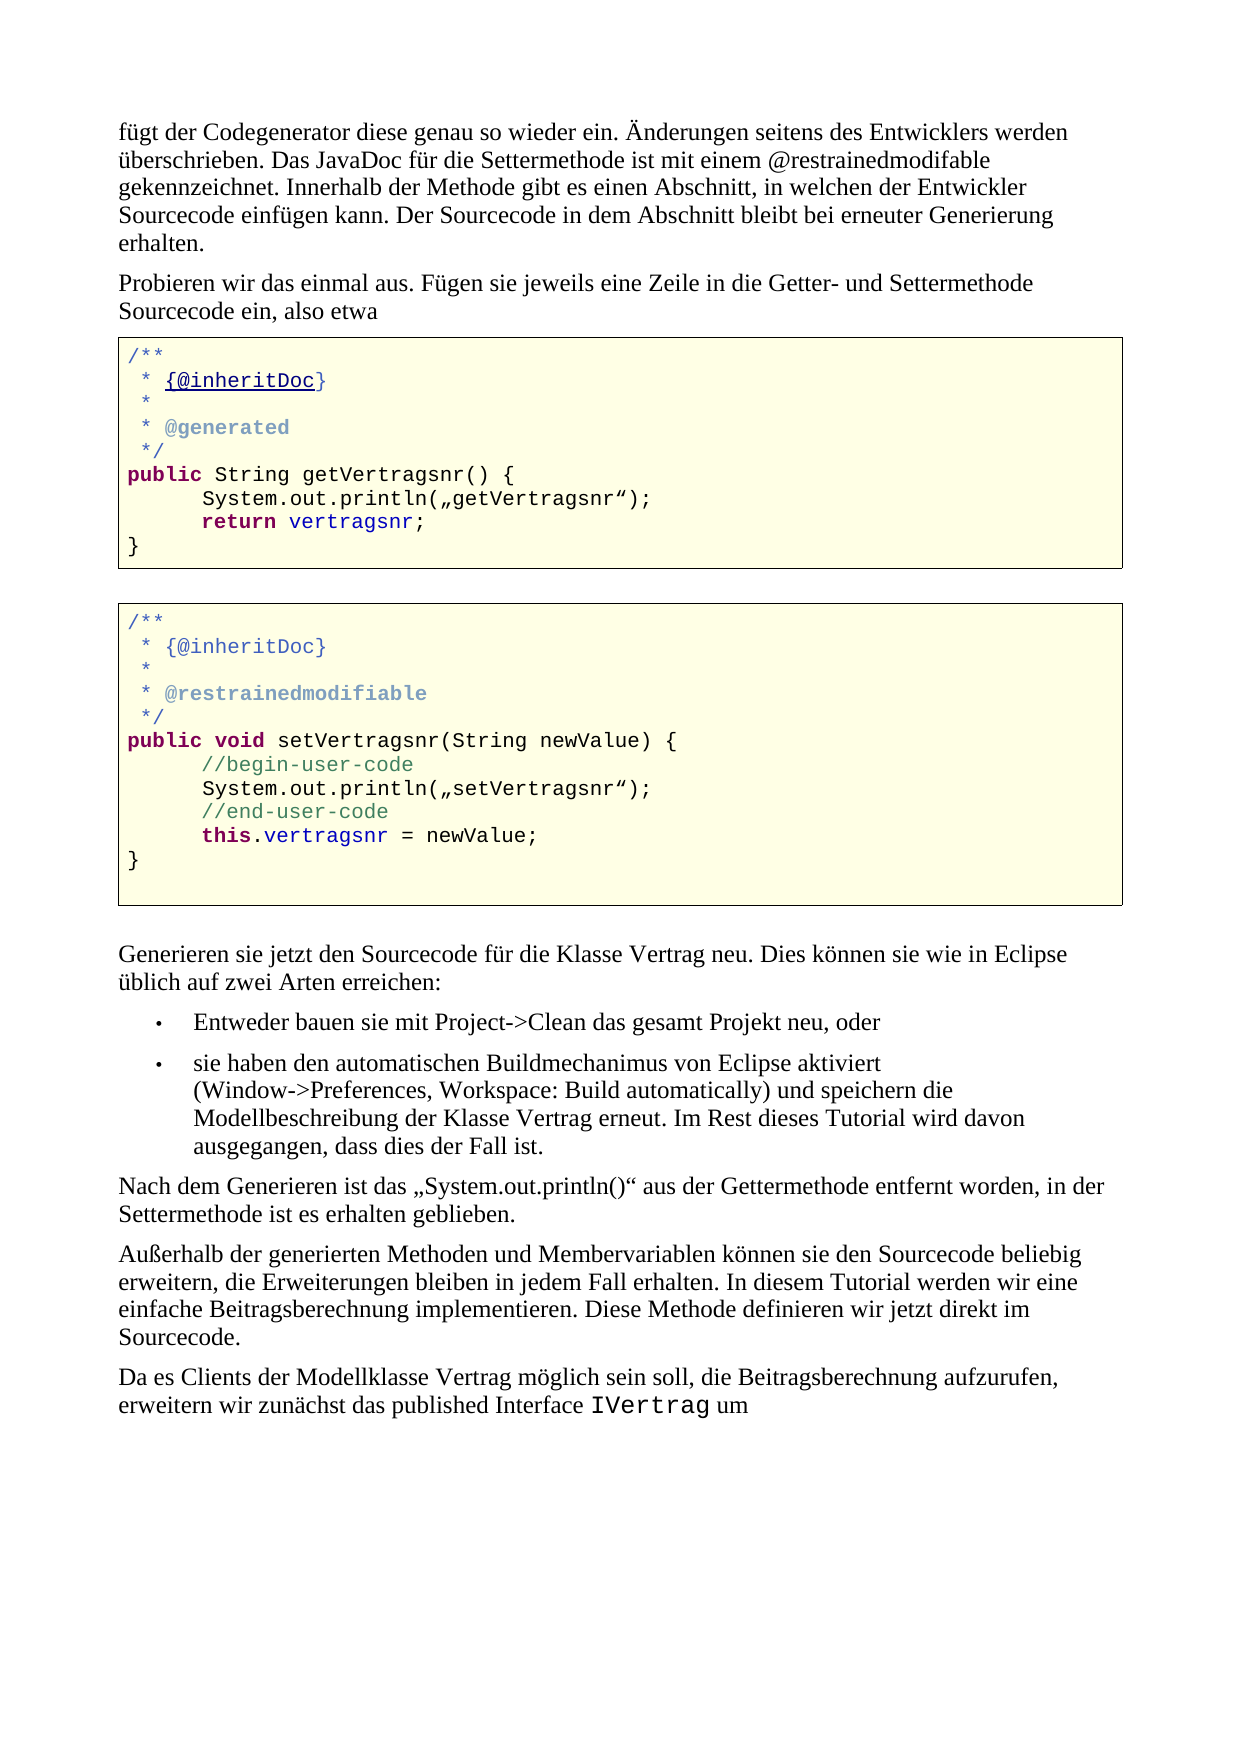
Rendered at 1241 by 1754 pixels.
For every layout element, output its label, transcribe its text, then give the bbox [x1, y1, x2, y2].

text return vertragsnr; [127, 512, 1113, 535]
text this.vertragsnr = newValue; [127, 825, 1113, 849]
text } [127, 849, 1113, 872]
text */ [127, 441, 1113, 464]
text Da es Clients der Modellklasse Vertrag möglich sein soll, die Beitragsberechnung aufzurufen, erweitern wir zunächst das published Interface IVertrag um [118, 1363, 1122, 1421]
text public void setVertragsnr(String newValue) { [127, 731, 1113, 754]
text * [127, 659, 1113, 683]
text * @restrainedmodifiable [127, 683, 1113, 707]
text fügt der Codegenerator diese genau so wieder ein. Änderungen seitens des Entwicklers werden überschrieben. Das JavaDoc für die Settermethode ist mit einem @restrainedmodifable gekennzeichnet. Innerhalb der Methode gibt es einen Abschnitt, in welchen der Entwickler Sourcecode einfügen kann. Der Sourcecode in dem Abschnitt bleibt bei erneuter Generierung erhalten. [118, 118, 1122, 257]
list sie haben den automatischen Buildmechanimus von Eclipse aktiviert (Window->Preferences, Workspace: Build automatically) und speichern die Modellbeschreibung der Klasse Vertrag erneut. Im Rest dieses Tutorial wird davon ausgegangen, dass dies der Fall ist. [156, 1049, 1122, 1159]
text */ [127, 707, 1113, 731]
text Nach dem Generieren ist das „System.out.println()“ aus der Gettermethode entfernt worden, in der Settermethode ist es erhalten geblieben. [118, 1172, 1122, 1227]
text /** [127, 612, 1113, 636]
text /** [127, 346, 1113, 370]
text System.out.println(„setVertragsnr“); [127, 778, 1113, 801]
text } [127, 535, 1113, 559]
text System.out.println(„getVertragsnr“); [127, 488, 1113, 512]
text //begin-user-code [127, 754, 1113, 778]
list Entweder bauen sie mit Project->Clean das gesamt Projekt neu, oder [156, 1008, 1122, 1036]
text * @generated [127, 417, 1113, 441]
text * [127, 393, 1113, 417]
text Generieren sie jetzt den Sourcecode für die Klasse Vertrag neu. Dies können sie wie in Eclipse üblich auf zwei Arten erreichen: [118, 941, 1122, 996]
text Außerhalb der generierten Methoden und Membervariablen können sie den Sourcecode beliebig erweitern, die Erweiterungen bleiben in jedem Fall erhalten. In diesem Tutorial werden wir eine einfache Beitragsberechnung implementieren. Diese Methode definieren wir jetzt direkt im Sourcecode. [118, 1240, 1122, 1351]
text * {@inheritDoc} [127, 370, 1113, 393]
text Probieren wir das einmal aus. Fügen sie jeweils eine Zeile in die Getter- und Settermethode Sourcecode ein, also etwa [118, 269, 1122, 324]
text * {@inheritDoc} [127, 636, 1113, 659]
text //end-user-code [127, 801, 1113, 825]
text public String getVertragsnr() { [127, 464, 1113, 488]
